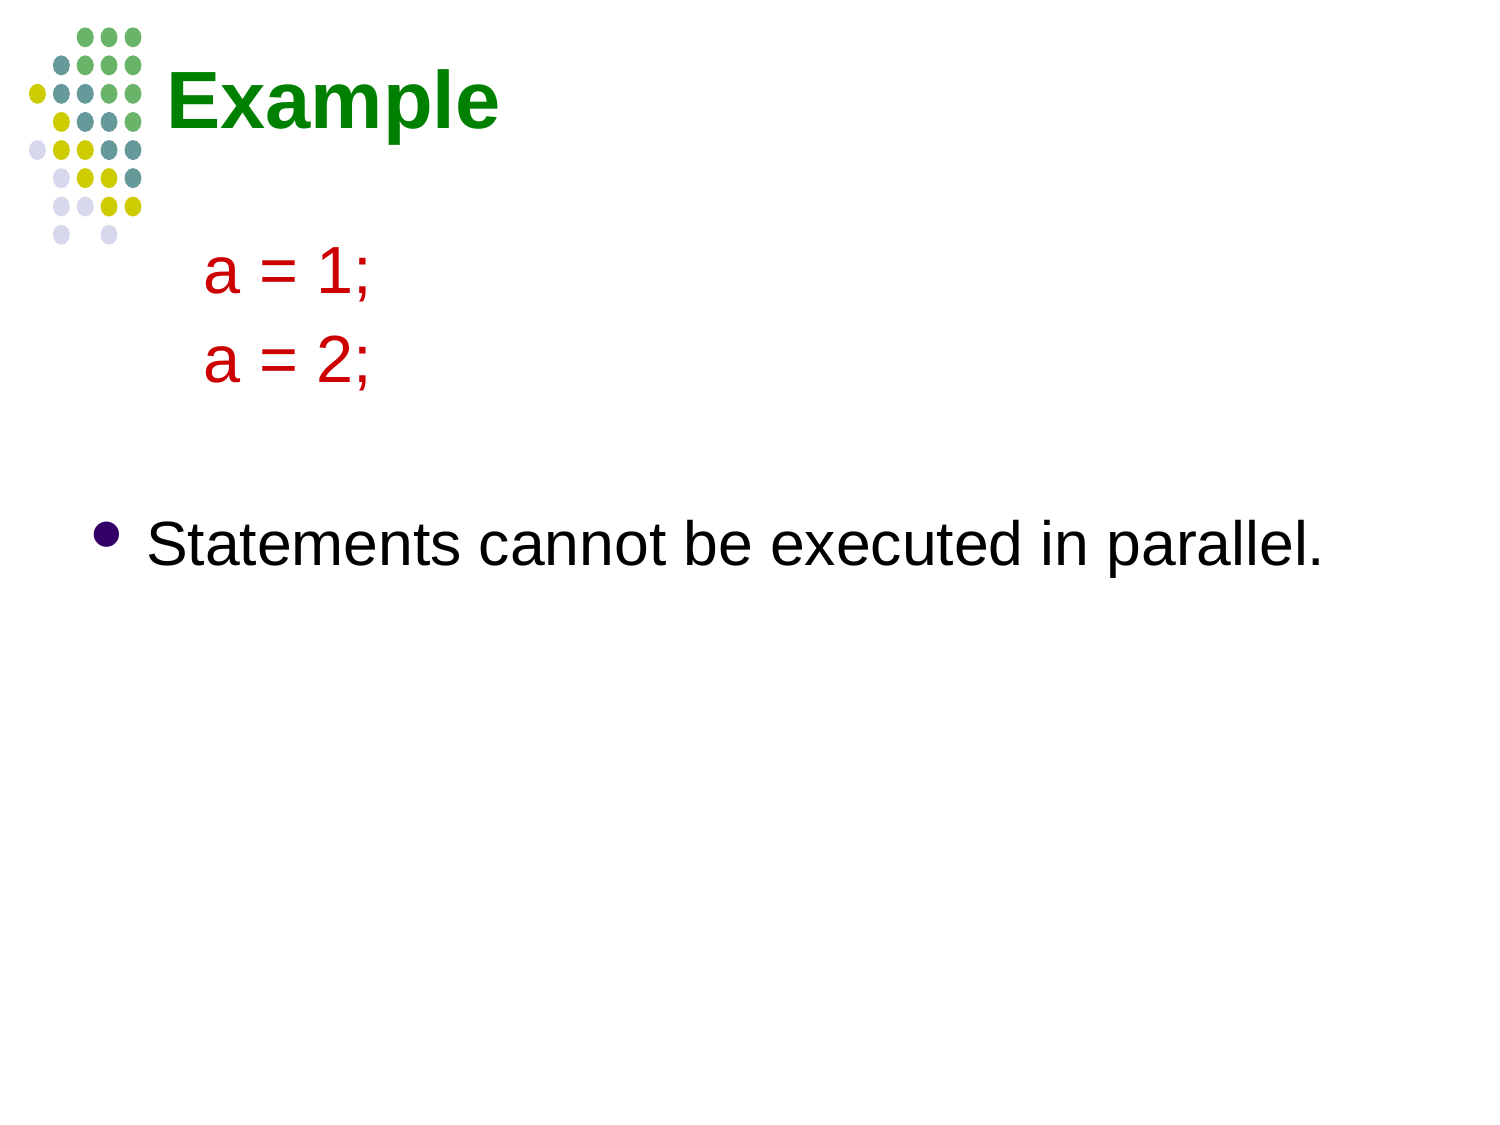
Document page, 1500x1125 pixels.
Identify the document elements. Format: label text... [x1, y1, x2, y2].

list a = 1; a = 2; Statements cannot be executed in parallel. [75, 228, 1426, 1006]
title Example [151, 40, 1390, 176]
